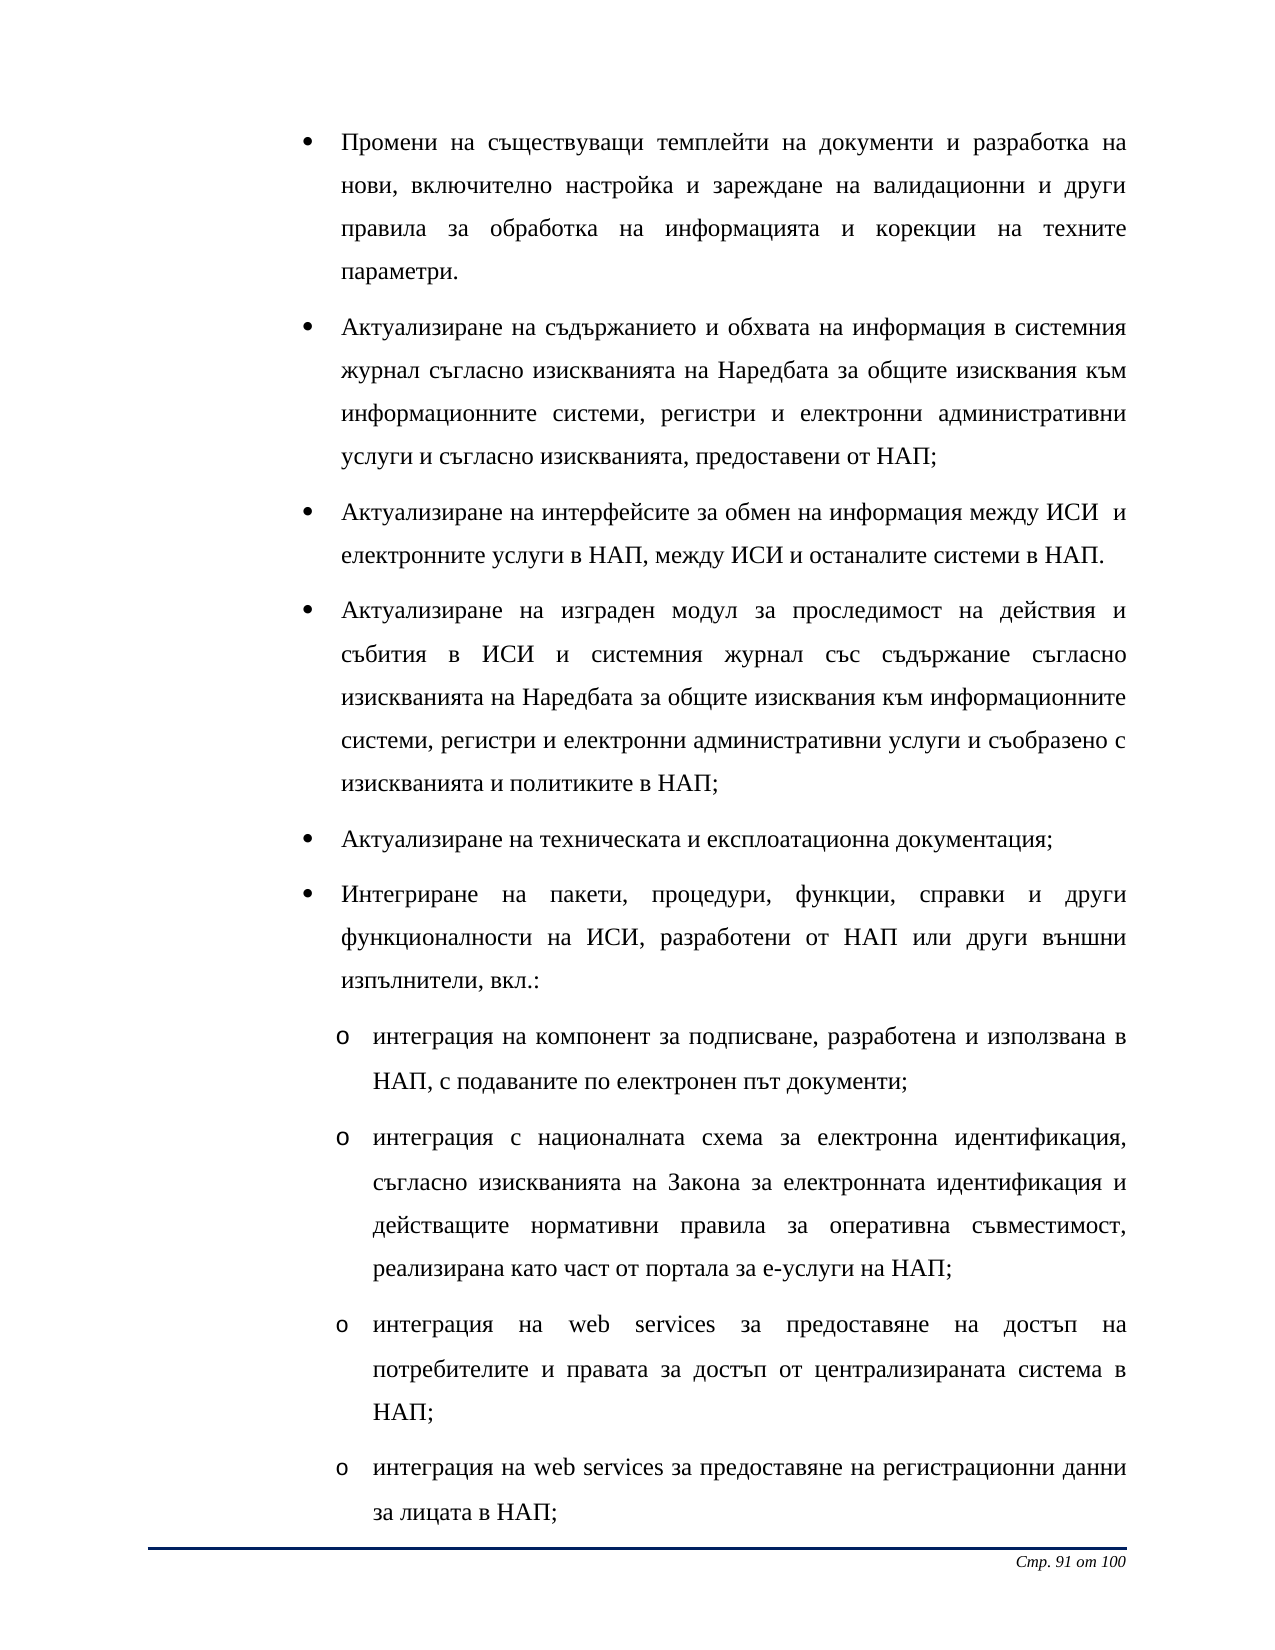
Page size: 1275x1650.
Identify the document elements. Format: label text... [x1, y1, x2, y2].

list Актуализиране на съдържанието и обхвата на информация в системния журнал съгласно изискванията на Наредбата за общите изисквания към информационните системи, регистри и електронни административни услуги и съгласно изискванията, предоставени от НАП; [303, 312, 1127, 470]
list Интегриране на пакети, процедури, функции, справки и други функционалности на ИСИ, разработени от НАП или други външни изпълнители, вкл.: [303, 879, 1127, 994]
list интеграция на web services за предоставяне на регистрационни данни за лицата в НАП; [335, 1452, 1127, 1526]
list Актуализиране на изграден модул за проследимост на действия и събития в ИСИ и системния журнал със съдържание съгласно изискванията на Наредбата за общите изисквания към информационните системи, регистри и електронни административни услуги и съобразено с изискванията и политиките в НАП; [303, 596, 1127, 797]
list Актуализиране на интерфейсите за обмен на информация между ИСИ и електронните услуги в НАП, между ИСИ и останалите системи в НАП. [303, 497, 1127, 569]
list интеграция с националната схема за електронна идентификация, съгласно изискванията на Закона за електронната идентификация и действащите нормативни правила за оперативна съвместимост, реализирана като част от портала за е-услуги на НАП; [335, 1122, 1127, 1282]
list Актуализиране на техническата и експлоатационна документация; [303, 824, 1127, 852]
list интеграция на web services за предоставяне на достъп на потребителите и правата за достъп от централизираната система в НАП; [335, 1309, 1127, 1426]
list интеграция на компонент за подписване, разработена и използвана в НАП, с подаваните по електронен път документи; [335, 1021, 1127, 1095]
list Промени на съществуващи темплейти на документи и разработка на нови, включително настройка и зареждане на валидационни и други правила за обработка на информацията и корекции на техните параметри. [303, 127, 1127, 285]
